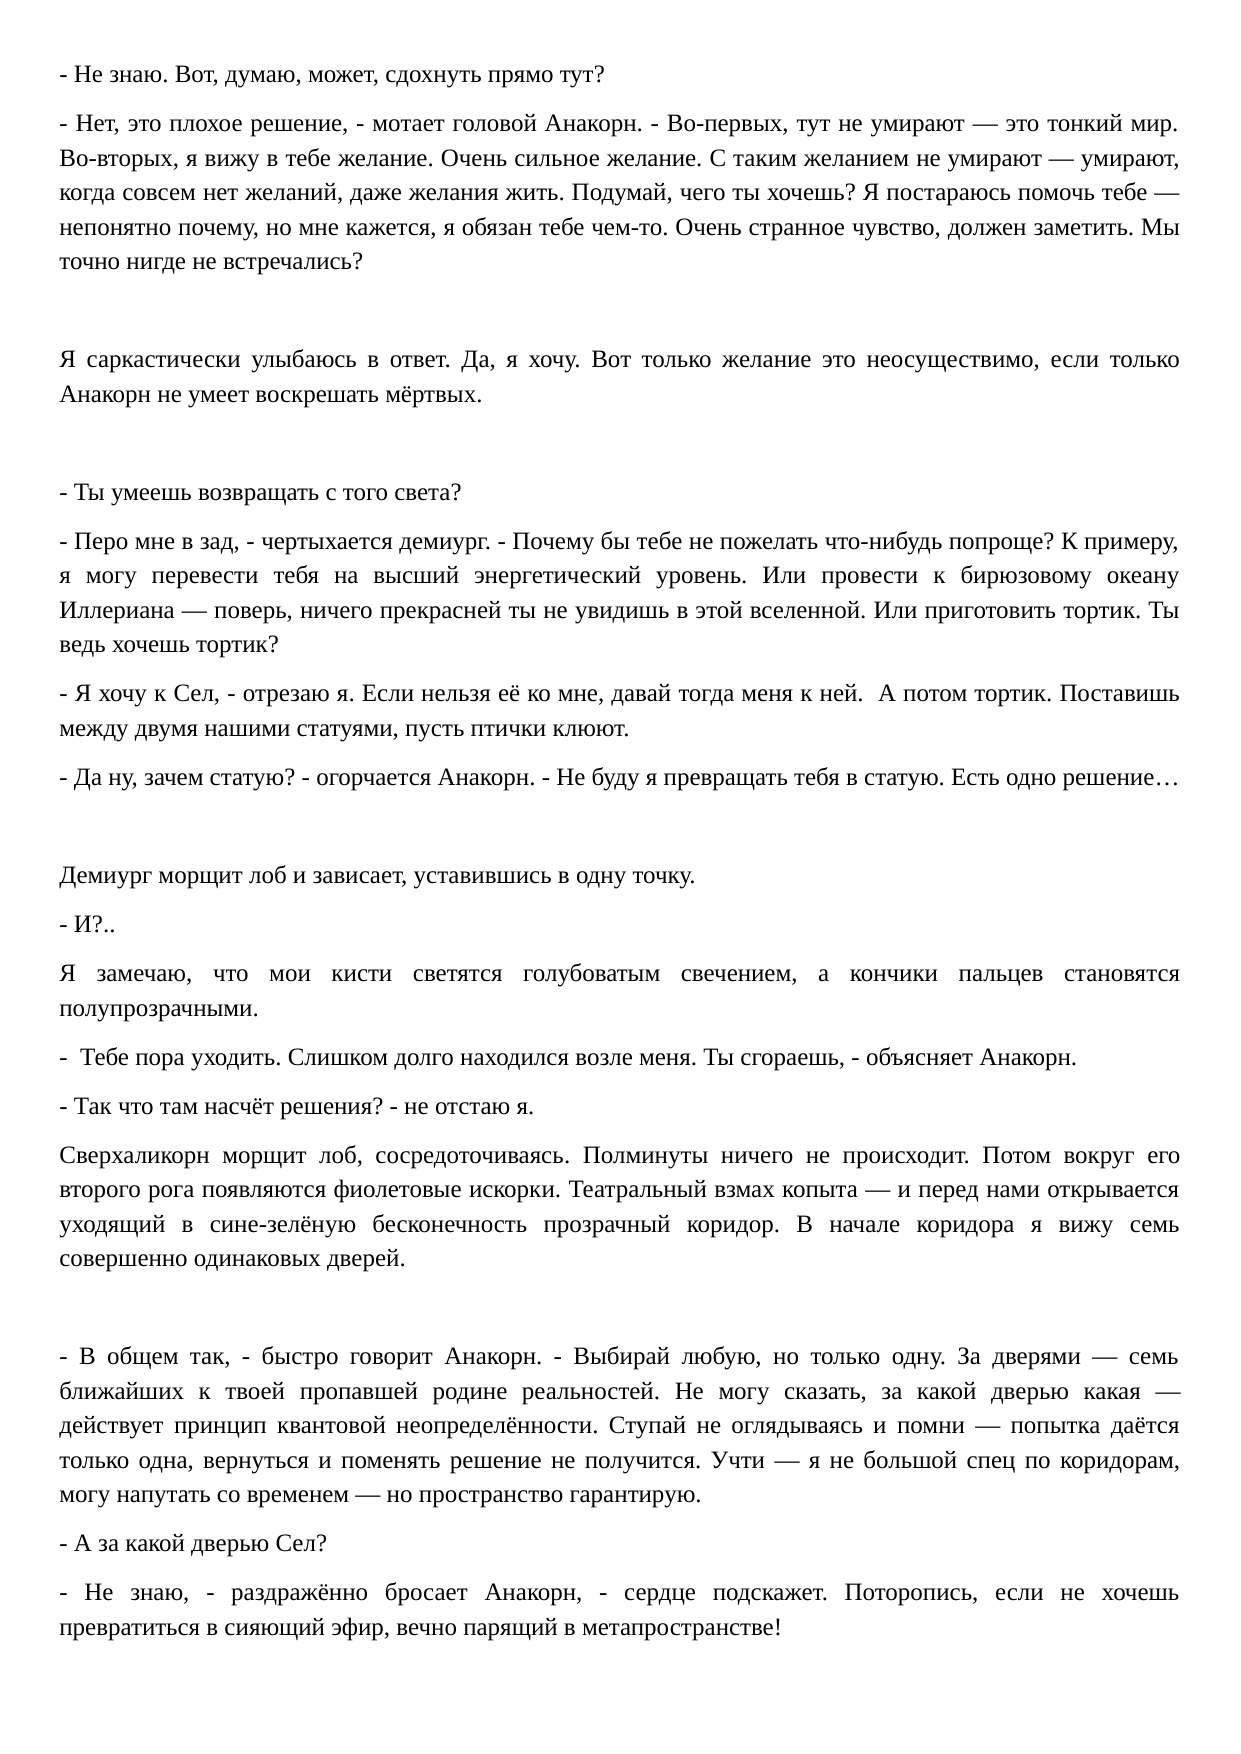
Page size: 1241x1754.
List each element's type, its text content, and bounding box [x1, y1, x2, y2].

text - Ты умеешь возвращать с того света? [59, 477, 1181, 506]
text Демиург морщит лоб и зависает, уставившись в одну точку. [59, 860, 1181, 889]
text - Я хочу к Сел, - отрезаю я. Если нельзя её ко мне, давай тогда меня к ней. А потом тортик. Поставишь между двумя нашими статуями, пусть птички клюют. [59, 678, 1181, 742]
text - Нет, это плохое решение, - мотает головой Анакорн. - Во-первых, тут не умирают — это тонкий мир. Во-вторых, я вижу в тебе желание. Очень сильное желание. С таким желанием не умирают — умирают, когда совсем нет желаний, даже желания жить. Подумай, чего ты хочешь? Я постараюсь помочь тебе — непонятно почему, но мне кажется, я обязан тебе чем-то. Очень странное чувство, должен заметить. Мы точно нигде не встречались? [59, 108, 1181, 275]
text Я замечаю, что мои кисти светятся голубоватым свечением, а кончики пальцев становятся полупрозрачными. [59, 958, 1181, 1021]
text - В общем так, - быстро говорит Анакорн. - Выбирай любую, но только одну. За дверями — семь ближайших к твоей пропавшей родине реальностей. Не могу сказать, за какой дверью какая — действует принцип квантовой неопределённости. Ступай не оглядываясь и помни — попытка даётся только одна, вернуться и поменять решение не получится. Учти — я не большой спец по коридорам, могу напутать со временем — но пространство гарантирую. [59, 1341, 1181, 1508]
text - А за какой дверью Сел? [59, 1528, 1181, 1557]
text - Так что там насчёт решения? - не отстаю я. [59, 1091, 1181, 1119]
text - Тебе пора уходить. Слишком долго находился возле меня. Ты сгораешь, - объясняет Анакорн. [59, 1042, 1181, 1070]
text - Не знаю. Вот, думаю, может, сдохнуть прямо тут? [59, 59, 1181, 88]
text - И?.. [59, 909, 1181, 938]
text - Перо мне в зад, - чертыхается демиург. - Почему бы тебе не пожелать что-нибудь попроще? К примеру, я могу перевести тебя на высший энергетический уровень. Или провести к бирюзовому океану Иллериана — поверь, ничего прекрасней ты не увидишь в этой вселенной. Или приготовить тортик. Ты ведь хочешь тортик? [59, 526, 1181, 658]
text - Да ну, зачем статую? - огорчается Анакорн. - Не буду я превращать тебя в статую. Есть одно решение… [59, 762, 1181, 791]
text - Не знаю, - раздражённо бросает Анакорн, - сердце подскажет. Поторопись, если не хочешь превратиться в сияющий эфир, вечно парящий в метапространстве! [59, 1577, 1181, 1641]
text Я саркастически улыбаюсь в ответ. Да, я хочу. Вот только желание это неосуществимо, если только Анакорн не умеет воскрешать мёртвых. [59, 344, 1181, 407]
text Сверхаликорн морщит лоб, сосредоточиваясь. Полминуты ничего не происходит. Потом вокруг его второго рога появляются фиолетовые искорки. Театральный взмах копыта — и перед нами открывается уходящий в сине-зелёную бесконечность прозрачный коридор. В начале коридора я вижу семь совершенно одинаковых дверей. [59, 1140, 1181, 1272]
